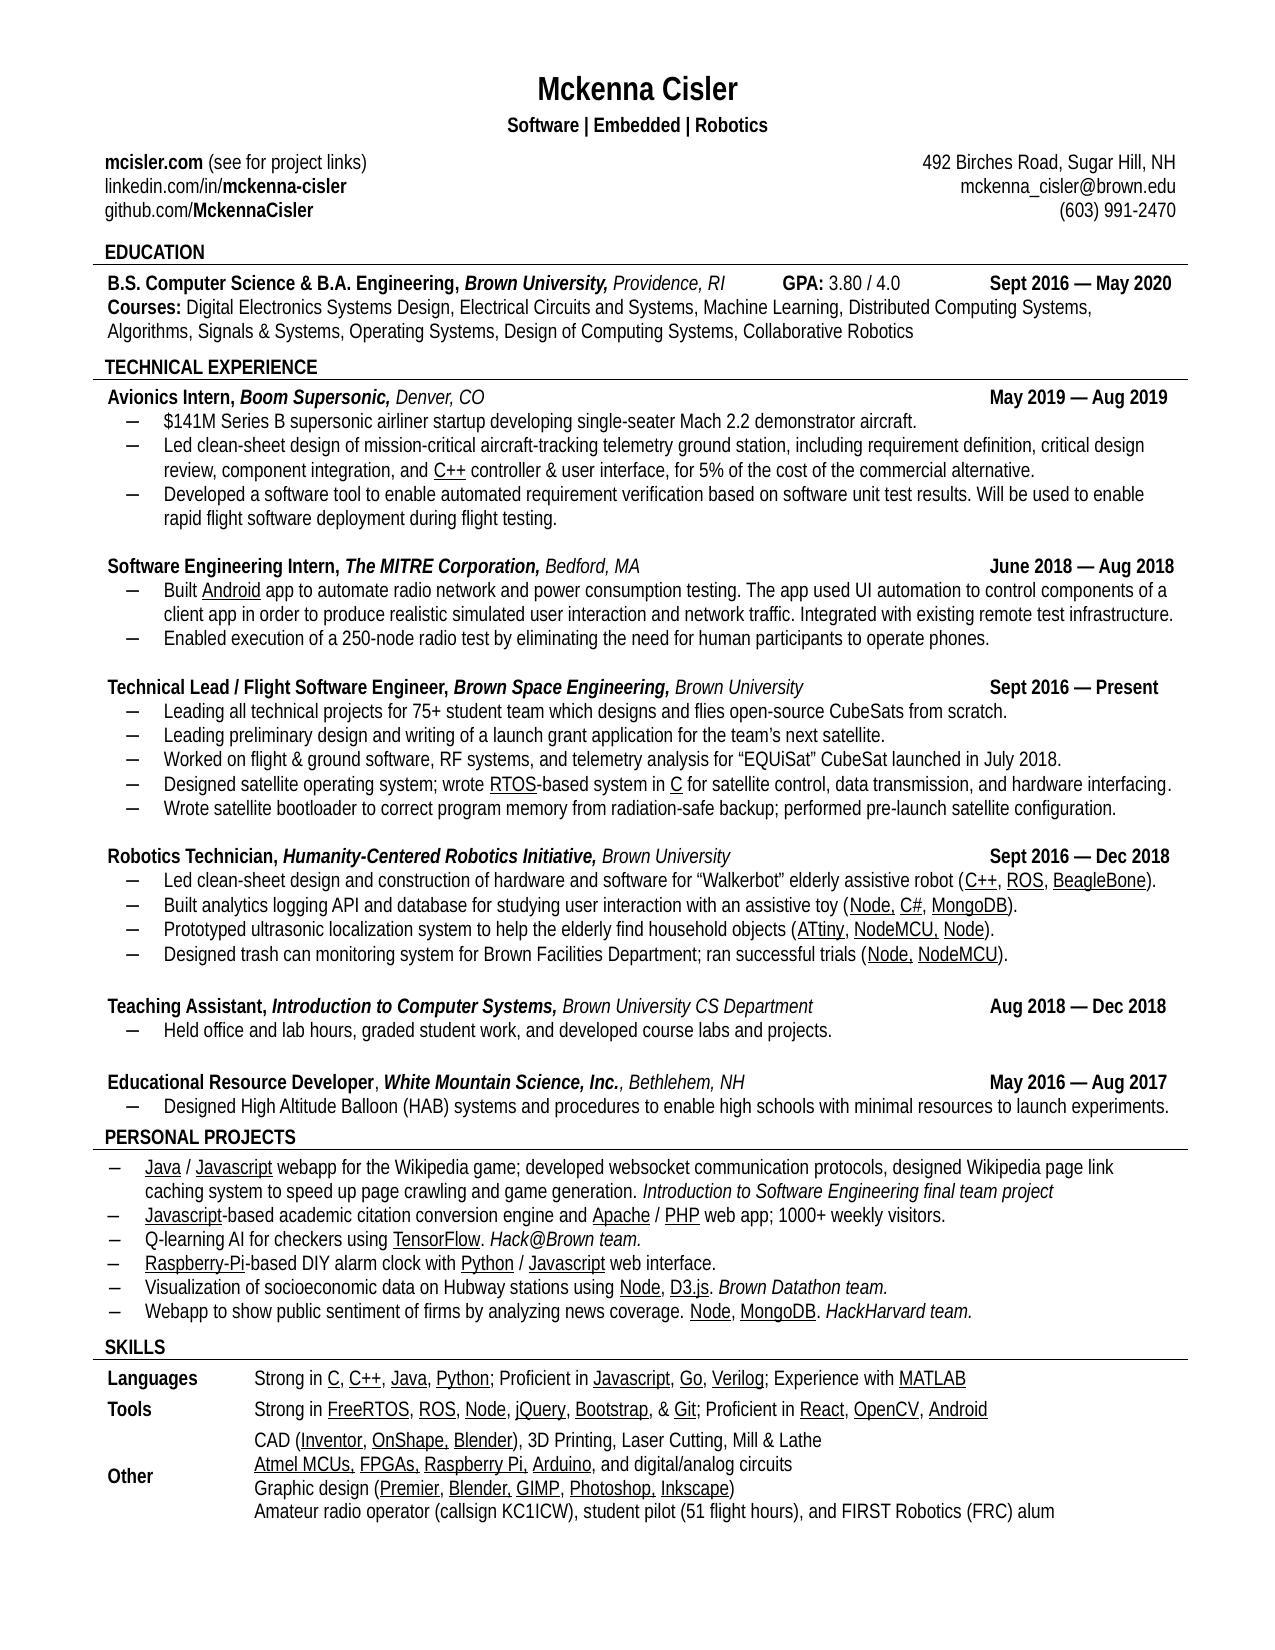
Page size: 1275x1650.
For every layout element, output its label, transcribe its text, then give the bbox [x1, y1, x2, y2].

table_cell CAD (Inventor, OnShape, Blender), 3D Printing, Laser Cutting, Mill & Lathe Atmel MCUs, FPGAs, Raspberry Pi, Arduino, and digital/analog circuits Graphic design (Premier, Blender, GIMP, Photoshop, Inkscape) Amateur radio operator (callsign KC1ICW), student pilot (51 flight hours), and FIRST Robotics (FRC) alum [242, 1422, 1188, 1523]
table_cell Other [96, 1422, 242, 1523]
table_cell SKILLS [93, 1329, 1188, 1359]
table_cell Languages [96, 1360, 242, 1391]
table_cell Avionics Intern, Boom Supersonic, Denver, CO May 2019 — Aug 2019 $141M Series B supersonic airliner startup developing single-seater Mach 2.2 demonstrator aircraft. Led clean-sheet design of mission-critical aircraft-tracking telemetry ground station, including requirement definition, critical design review, component integration, and C++ controller & user interface, for 5% of the cost of the commercial alternative. Developed a software tool to enable automated requirement verification based on software unit test results. Will be used to enable rapid flight software deployment during flight testing. Software Engineering Intern, The MITRE Corporation, Bedford, MA June 2018 — Aug 2018 Built Android app to automate radio network and power consumption testing. The app used UI automation to control components of a client app in order to produce realistic simulated user interaction and network traffic. Integrated with existing remote test infrastructure. Enabled execution of a 250-node radio test by eliminating the need for human participants to operate phones. Technical Lead / Flight Software Engineer, Brown Space Engineering, Brown University Sept 2016 — Present Leading all technical projects for 75+ student team which designs and flies open-source CubeSats from scratch. Leading preliminary design and writing of a launch grant application for the team’s next satellite. Worked on flight & ground software, RF systems, and telemetry analysis for “EQUiSat” CubeSat launched in July 2018. Designed satellite operating system; wrote RTOS-based system in C for satellite control, data transmission, and hardware interfacing. Wrote satellite bootloader to correct program memory from radiation-safe backup; performed pre-launch satellite configuration. Robotics Technician, Humanity-Centered Robotics Initiative, Brown University Sept 2016 — Dec 2018 Led clean-sheet design and construction of hardware and software for “Walkerbot” elderly assistive robot (C++, ROS, BeagleBone). Built analytics logging API and database for studying user interaction with an assistive toy (Node, C#, MongoDB). Prototyped ultrasonic localization system to help the elderly find household objects (ATtiny, NodeMCU, Node). Designed trash can monitoring system for Brown Facilities Department; ran successful trials (Node, NodeMCU). Teaching Assistant, Introduction to Computer Systems, Brown University CS Department Aug 2018 — Dec 2018 Held office and lab hours, graded student work, and developed course labs and projects. Educational Resource Developer, White Mountain Science, Inc., Bethlehem, NH May 2016 — Aug 2017 Designed High Altitude Balloon (HAB) systems and procedures to enable high schools with minimal resources to launch experiments. [96, 380, 1188, 1119]
table_header mcisler.com (see for project links) linkedin.com/in/mckenna-cisler github.com/MckennaCisler [93, 150, 487, 234]
table_cell Java / Javascript webapp for the Wikipedia game; developed websocket communication protocols, designed Wikipedia page link caching system to speed up page crawling and game generation. Introduction to Software Engineering final team project Javascript-based academic citation conversion engine and Apache / PHP web app; 1000+ weekly visitors. Q-learning AI for checkers using TensorFlow. Hack@Brown team. Raspberry-Pi-based DIY alarm clock with Python / Javascript web interface. Visualization of socioeconomic data on Hubway stations using Node, D3.js. Brown Datathon team. Webapp to show public sentiment of firms by analyzing news coverage. Node, MongoDB. HackHarvard team. [96, 1150, 1188, 1329]
table_cell B.S. Computer Science & B.A. Engineering, Brown University, Providence, RI GPA: 3.80 / 4.0 Sept 2016 — May 2020 Courses: Digital Electronics Systems Design, Electrical Circuits and Systems, Machine Learning, Distributed Computing Systems, Algorithms, Signals & Systems, Operating Systems, Design of Computing Systems, Collaborative Robotics [96, 265, 1188, 348]
table_cell Tools [96, 1391, 242, 1422]
table_cell EDUCATION [93, 234, 1188, 264]
table_cell TECHNICAL EXPERIENCE [93, 349, 1188, 378]
table_cell Strong in FreeRTOS, ROS, Node, jQuery, Bootstrap, & Git; Proficient in React, OpenCV, Android [242, 1391, 1188, 1422]
text Mckenna Cisler [112, 69, 1162, 107]
text Software | Embedded | Robotics [112, 113, 1162, 137]
table_header [487, 150, 814, 234]
table_cell PERSONAL PROJECTS [93, 1119, 1188, 1149]
table_header 492 Birches Road, Sugar Hill, NH mckenna_cisler@brown.edu (603) 991-2470 [814, 150, 1188, 234]
table_cell Strong in C, C++, Java, Python; Proficient in Javascript, Go, Verilog; Experience with MATLAB [242, 1360, 1188, 1391]
